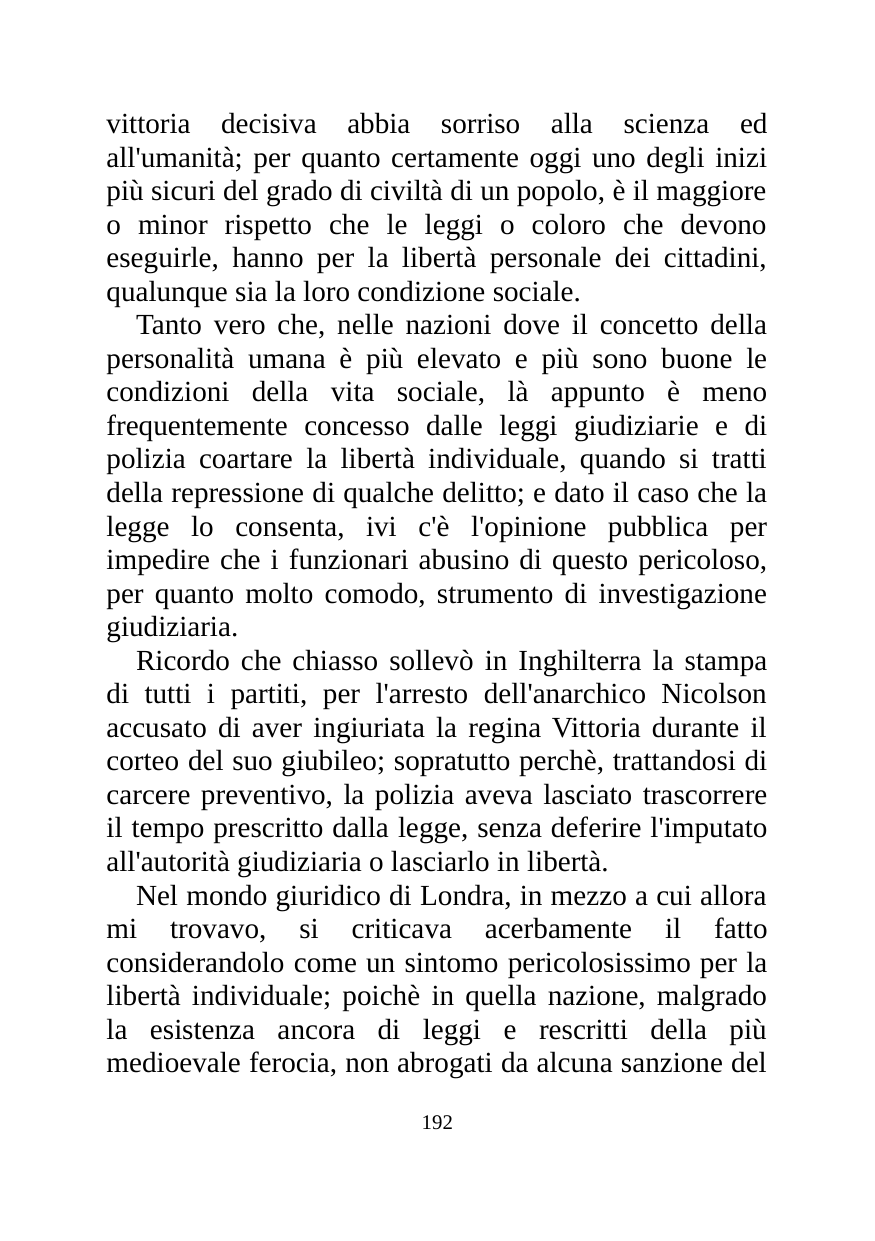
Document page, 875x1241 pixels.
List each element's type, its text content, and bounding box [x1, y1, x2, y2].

text vittoria decisiva abbia sorriso alla scienza ed all'umanità; per quanto certamente oggi uno degli inizi più sicuri del grado di civiltà di un popolo, è il maggiore o minor rispetto che le leggi o coloro che devono eseguirle, hanno per la libertà personale dei cittadini, qualunque sia la loro condizione sociale. [106, 106, 768, 307]
text Tanto vero che, nelle nazioni dove il concetto della personalità umana è più elevato e più sono buone le condizioni della vita sociale, là appunto è meno frequentemente concesso dalle leggi giudiziarie e di polizia coartare la libertà individuale, quando si tratti della repressione di qualche delitto; e dato il caso che la legge lo consenta, ivi c'è l'opinione pubblica per impedire che i funzionari abusino di questo pericoloso, per quanto molto comodo, strumento di investigazione giudiziaria. [106, 307, 768, 643]
text Ricordo che chiasso sollevò in Inghilterra la stampa di tutti i partiti, per l'arresto dell'anarchico Nicolson accusato di aver ingiuriata la regina Vittoria durante il corteo del suo giubileo; sopratutto perchè, trattandosi di carcere preventivo, la polizia aveva lasciato trascorrere il tempo prescritto dalla legge, senza deferire l'imputato all'autorità giudiziaria o lasciarlo in libertà. [106, 643, 768, 878]
text Nel mondo giuridico di Londra, in mezzo a cui allora mi trovavo, si criticava acerbamente il fatto considerandolo come un sintomo pericolosissimo per la libertà individuale; poichè in quella nazione, malgrado la esistenza ancora di leggi e rescritti della più medioevale ferocia, non abrogati da alcuna sanzione del [106, 878, 768, 1079]
